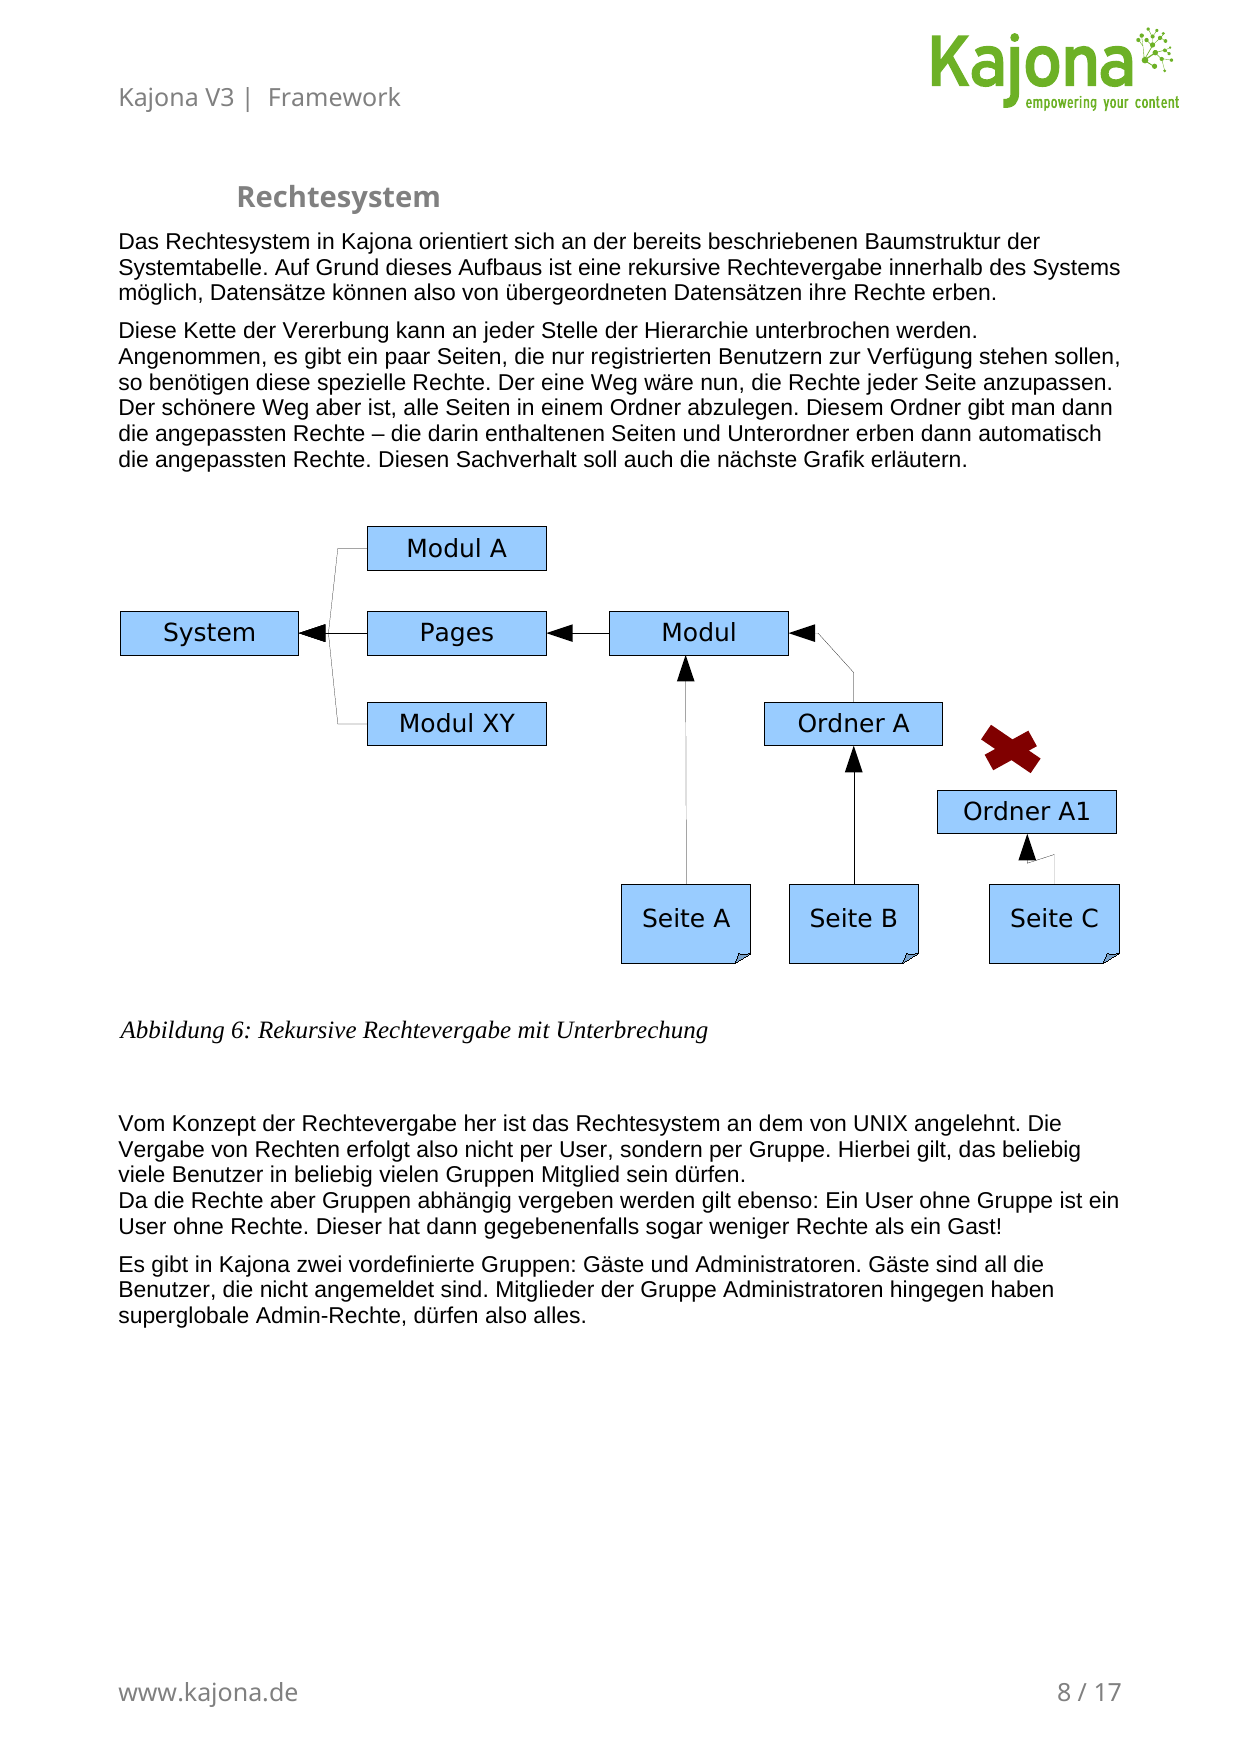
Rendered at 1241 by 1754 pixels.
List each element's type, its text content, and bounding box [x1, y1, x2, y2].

text Das Rechtesystem in Kajona orientiert sich an der bereits beschriebenen Baumstruktur der Systemtabelle. Auf Grund dieses Aufbaus ist eine rekursive Rechtevergabe innerhalb des Systems möglich, Datensätze können also von übergeordneten Datensätzen ihre Rechte erben. [118, 229, 1122, 306]
text Abbildung 6: Rekursive Rechtevergabe mit Unterbrechung [120, 1016, 1119, 1044]
text Diese Kette der Vererbung kann an jeder Stelle der Hierarchie unterbrochen werden. Angenommen, es gibt ein paar Seiten, die nur registrierten Benutzern zur Verfügung stehen sollen, so benötigen diese spezielle Rechte. Der eine Weg wäre nun, die Rechte jeder Seite anzupassen. Der schönere Weg aber ist, alle Seiten in einem Ordner abzulegen. Diesem Ordner gibt man dann die angepassten Rechte – die darin enthaltenen Seiten und Unterordner erben dann automatisch die angepassten Rechte. Diesen Sachverhalt soll auch die nächste Grafik erläutern. [118, 318, 1122, 472]
text Es gibt in Kajona zwei vordefinierte Gruppen: Gäste und Administratoren. Gäste sind all die Benutzer, die nicht angemeldet sind. Mitglieder der Gruppe Administratoren hingegen haben superglobale Admin-Rechte, dürfen also alles. [118, 1251, 1122, 1328]
text Vom Konzept der Rechtevergabe her ist das Rechtesystem an dem von UNIX angelehnt. Die Vergabe von Rechten erfolgt also nicht per User, sondern per Gruppe. Hierbei gilt, das beliebig viele Benutzer in beliebig vielen Gruppen Mitglied sein dürfen. Da die Rechte aber Gruppen abhängig vergeben werden gilt ebenso: Ein User ohne Gruppe ist ein User ohne Rechte. Dieser hat dann gegebenenfalls sogar weniger Rechte als ein Gast! [118, 1111, 1122, 1239]
subtitle Rechtesystem [118, 177, 1122, 216]
